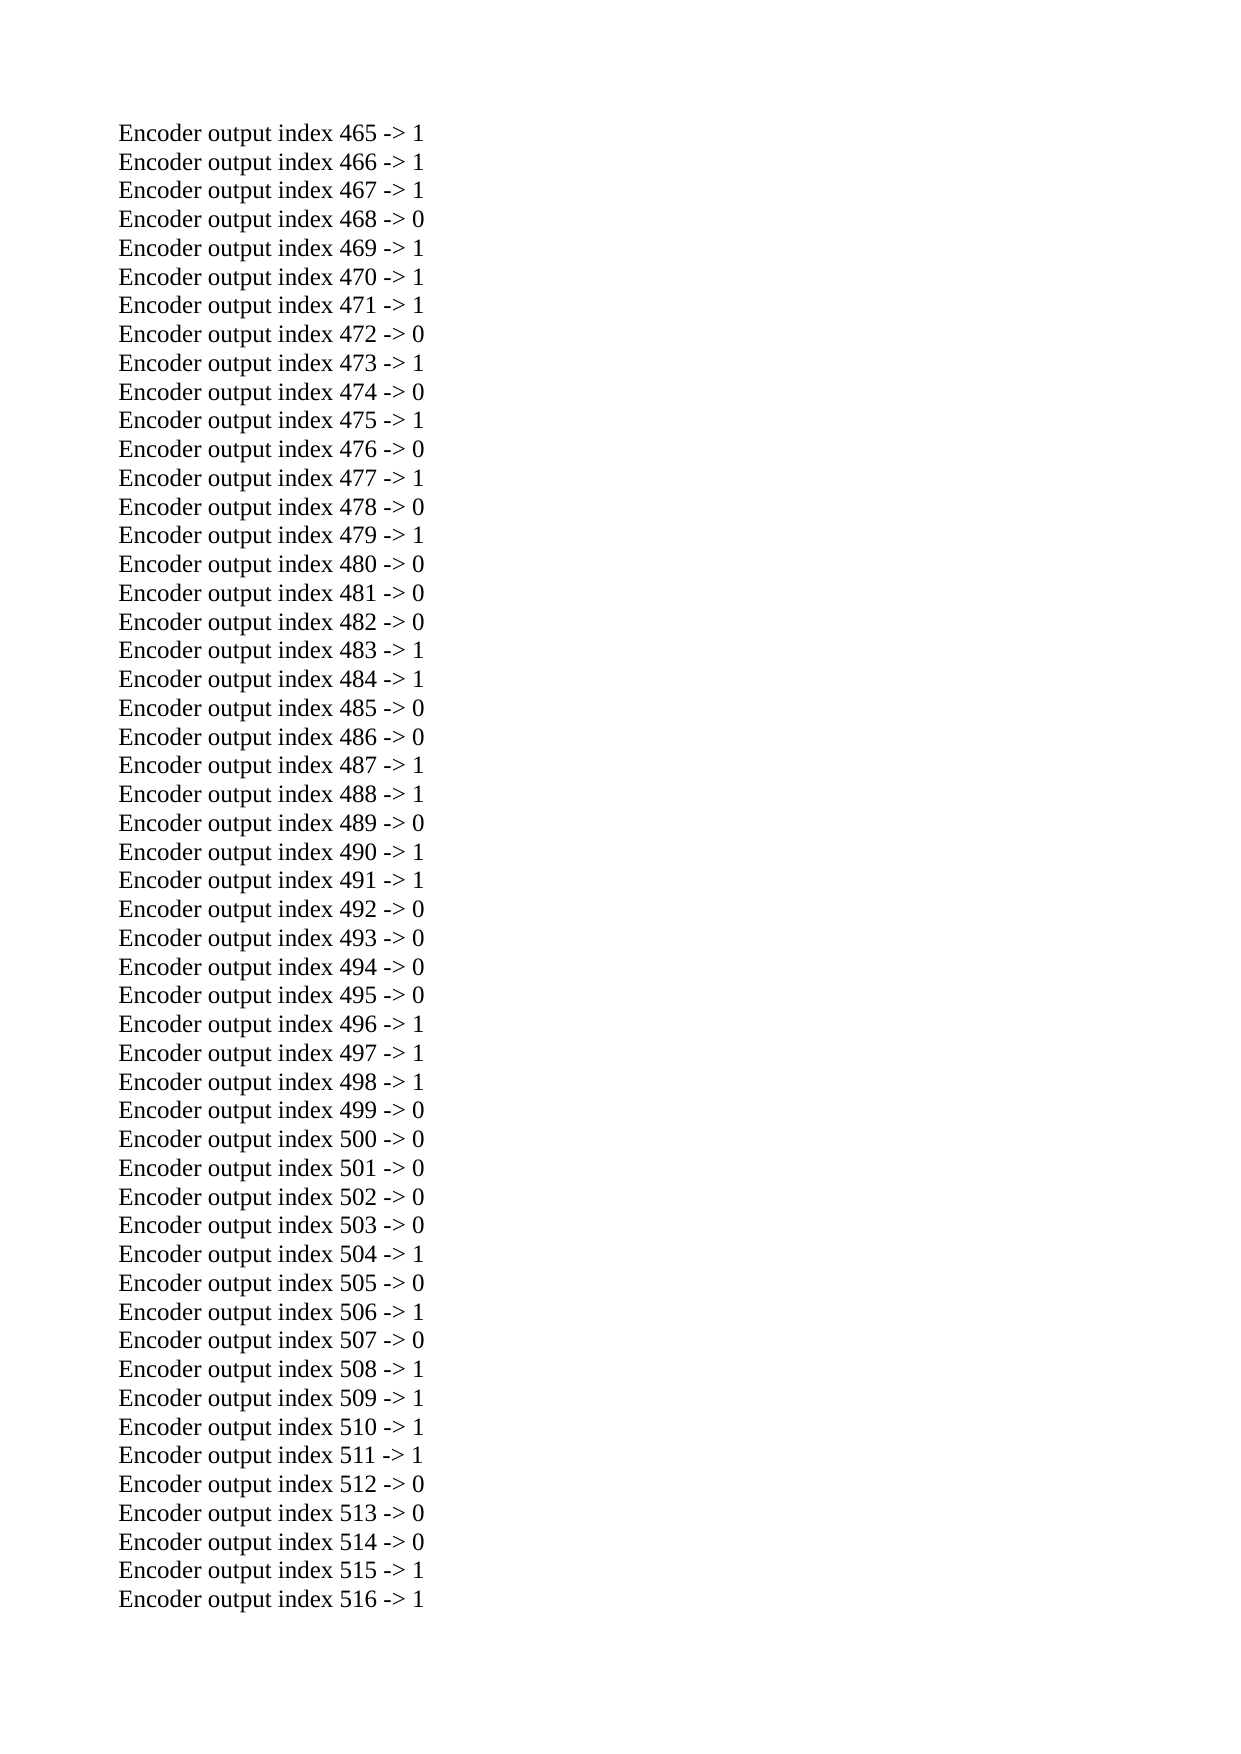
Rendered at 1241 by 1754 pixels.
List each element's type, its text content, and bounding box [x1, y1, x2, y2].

text Encoder output index 483 -> 1 [118, 636, 1122, 664]
text Encoder output index 504 -> 1 [118, 1239, 1122, 1268]
text Encoder output index 482 -> 0 [118, 607, 1122, 636]
text Encoder output index 475 -> 1 [118, 406, 1122, 434]
text Encoder output index 487 -> 1 [118, 751, 1122, 779]
text Encoder output index 488 -> 1 [118, 779, 1122, 808]
text Encoder output index 510 -> 1 [118, 1412, 1122, 1441]
text Encoder output index 466 -> 1 [118, 147, 1122, 176]
text Encoder output index 489 -> 0 [118, 808, 1122, 837]
text Encoder output index 500 -> 0 [118, 1124, 1122, 1153]
text Encoder output index 480 -> 0 [118, 549, 1122, 578]
text Encoder output index 497 -> 1 [118, 1038, 1122, 1067]
text Encoder output index 494 -> 0 [118, 952, 1122, 981]
text Encoder output index 490 -> 1 [118, 837, 1122, 866]
text Encoder output index 469 -> 1 [118, 233, 1122, 262]
text Encoder output index 508 -> 1 [118, 1354, 1122, 1383]
text Encoder output index 501 -> 0 [118, 1153, 1122, 1182]
text Encoder output index 496 -> 1 [118, 1009, 1122, 1038]
text Encoder output index 485 -> 0 [118, 693, 1122, 722]
text Encoder output index 505 -> 0 [118, 1268, 1122, 1297]
text Encoder output index 481 -> 0 [118, 578, 1122, 607]
text Encoder output index 515 -> 1 [118, 1556, 1122, 1584]
text Encoder output index 478 -> 0 [118, 492, 1122, 521]
text Encoder output index 471 -> 1 [118, 291, 1122, 319]
text Encoder output index 495 -> 0 [118, 981, 1122, 1009]
text Encoder output index 468 -> 0 [118, 204, 1122, 233]
text Encoder output index 474 -> 0 [118, 377, 1122, 406]
text Encoder output index 493 -> 0 [118, 923, 1122, 952]
text Encoder output index 498 -> 1 [118, 1067, 1122, 1096]
text Encoder output index 473 -> 1 [118, 348, 1122, 377]
text Encoder output index 514 -> 0 [118, 1527, 1122, 1556]
text Encoder output index 486 -> 0 [118, 722, 1122, 751]
text Encoder output index 499 -> 0 [118, 1096, 1122, 1124]
text Encoder output index 479 -> 1 [118, 521, 1122, 549]
text Encoder output index 476 -> 0 [118, 434, 1122, 463]
text Encoder output index 509 -> 1 [118, 1383, 1122, 1412]
text Encoder output index 511 -> 1 [118, 1441, 1122, 1469]
text Encoder output index 503 -> 0 [118, 1211, 1122, 1239]
text Encoder output index 507 -> 0 [118, 1326, 1122, 1354]
text Encoder output index 516 -> 1 [118, 1584, 1122, 1613]
text Encoder output index 506 -> 1 [118, 1297, 1122, 1326]
text Encoder output index 470 -> 1 [118, 262, 1122, 291]
text Encoder output index 465 -> 1 [118, 118, 1122, 147]
text Encoder output index 513 -> 0 [118, 1498, 1122, 1527]
text Encoder output index 491 -> 1 [118, 866, 1122, 894]
text Encoder output index 467 -> 1 [118, 176, 1122, 204]
text Encoder output index 477 -> 1 [118, 463, 1122, 492]
text Encoder output index 472 -> 0 [118, 319, 1122, 348]
text Encoder output index 512 -> 0 [118, 1469, 1122, 1498]
text Encoder output index 502 -> 0 [118, 1182, 1122, 1211]
text Encoder output index 492 -> 0 [118, 894, 1122, 923]
text Encoder output index 484 -> 1 [118, 664, 1122, 693]
